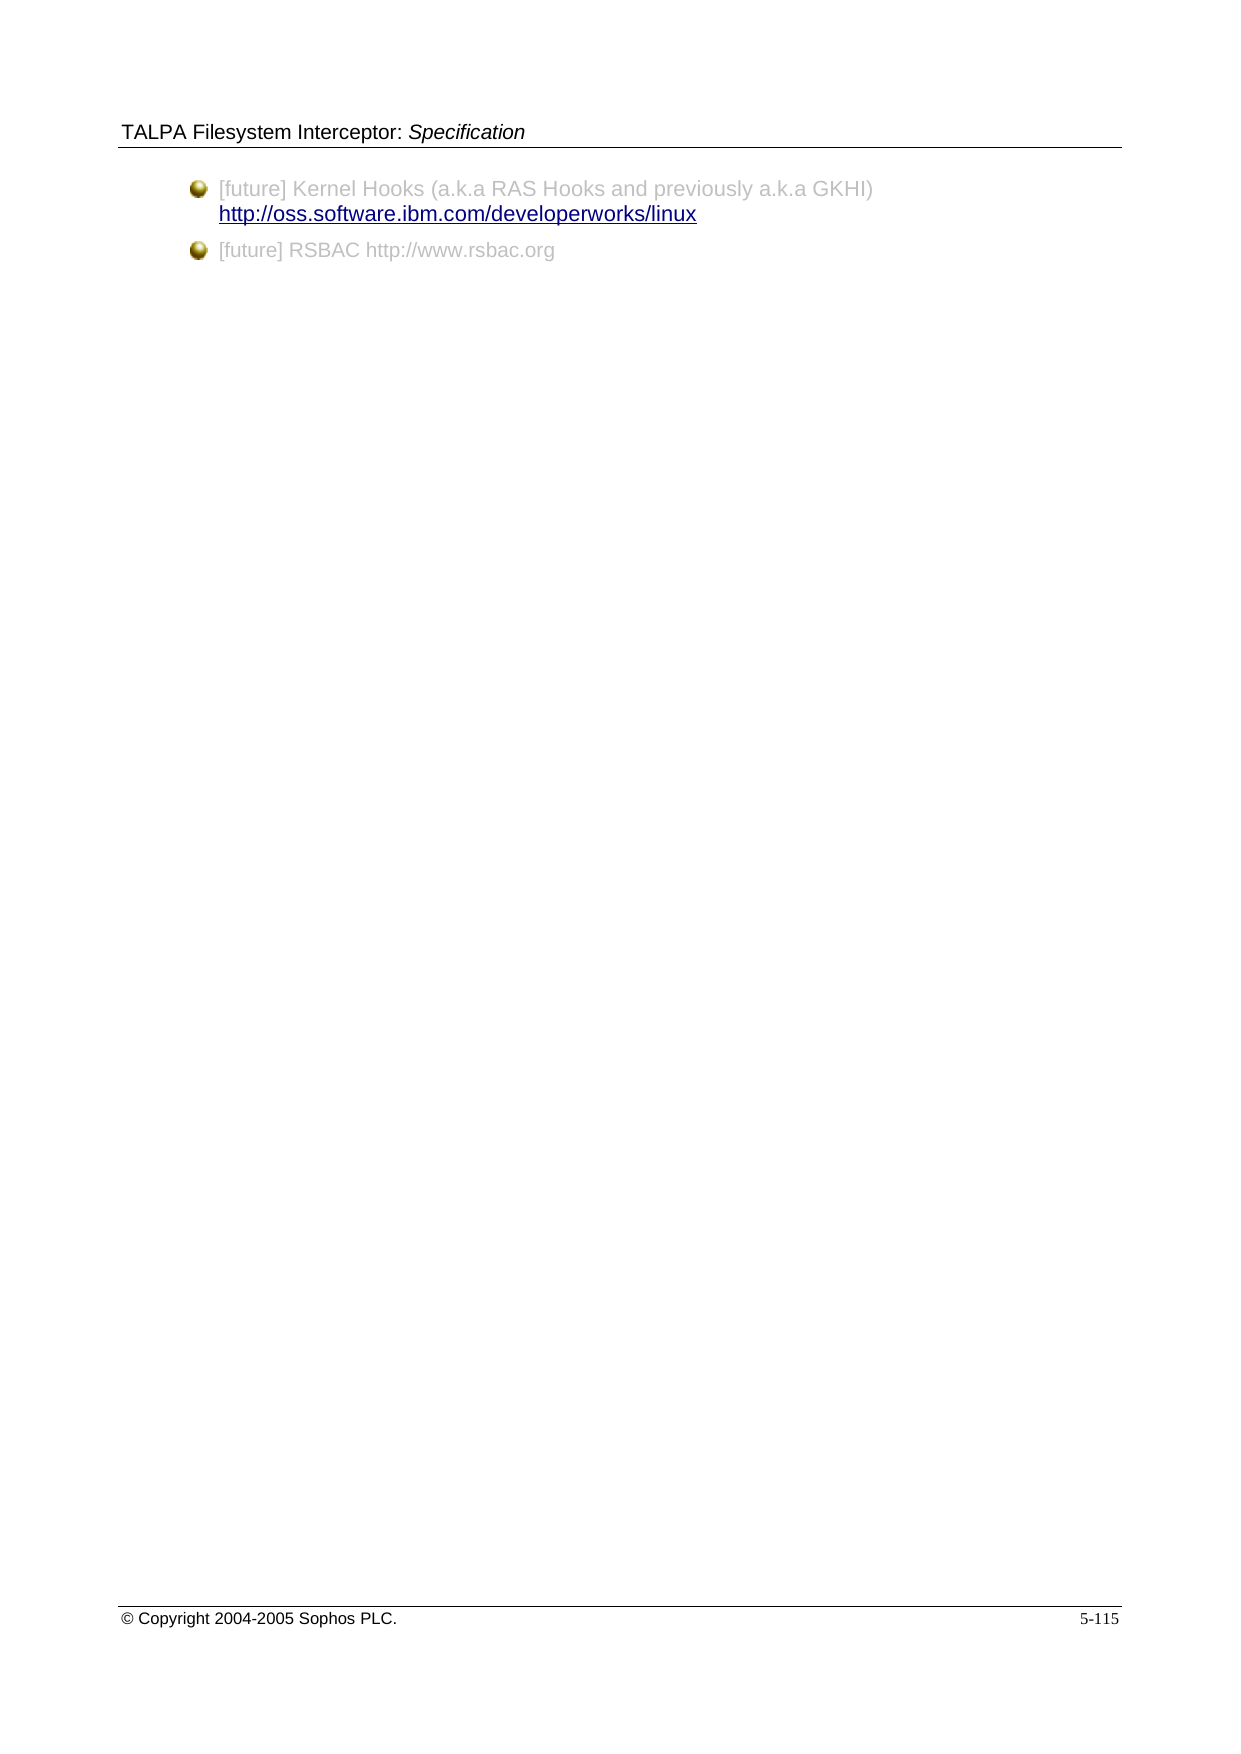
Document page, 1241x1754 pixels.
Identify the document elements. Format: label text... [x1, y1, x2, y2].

picture [190, 241, 208, 260]
list [future] RSBAC http://www.rsbac.org [189, 239, 1122, 262]
picture [190, 180, 208, 198]
list [future] Kernel Hooks (a.k.a RAS Hooks and previously a.k.a GKHI) http://oss.software.ibm.com/developerworks/linux [189, 177, 1122, 226]
